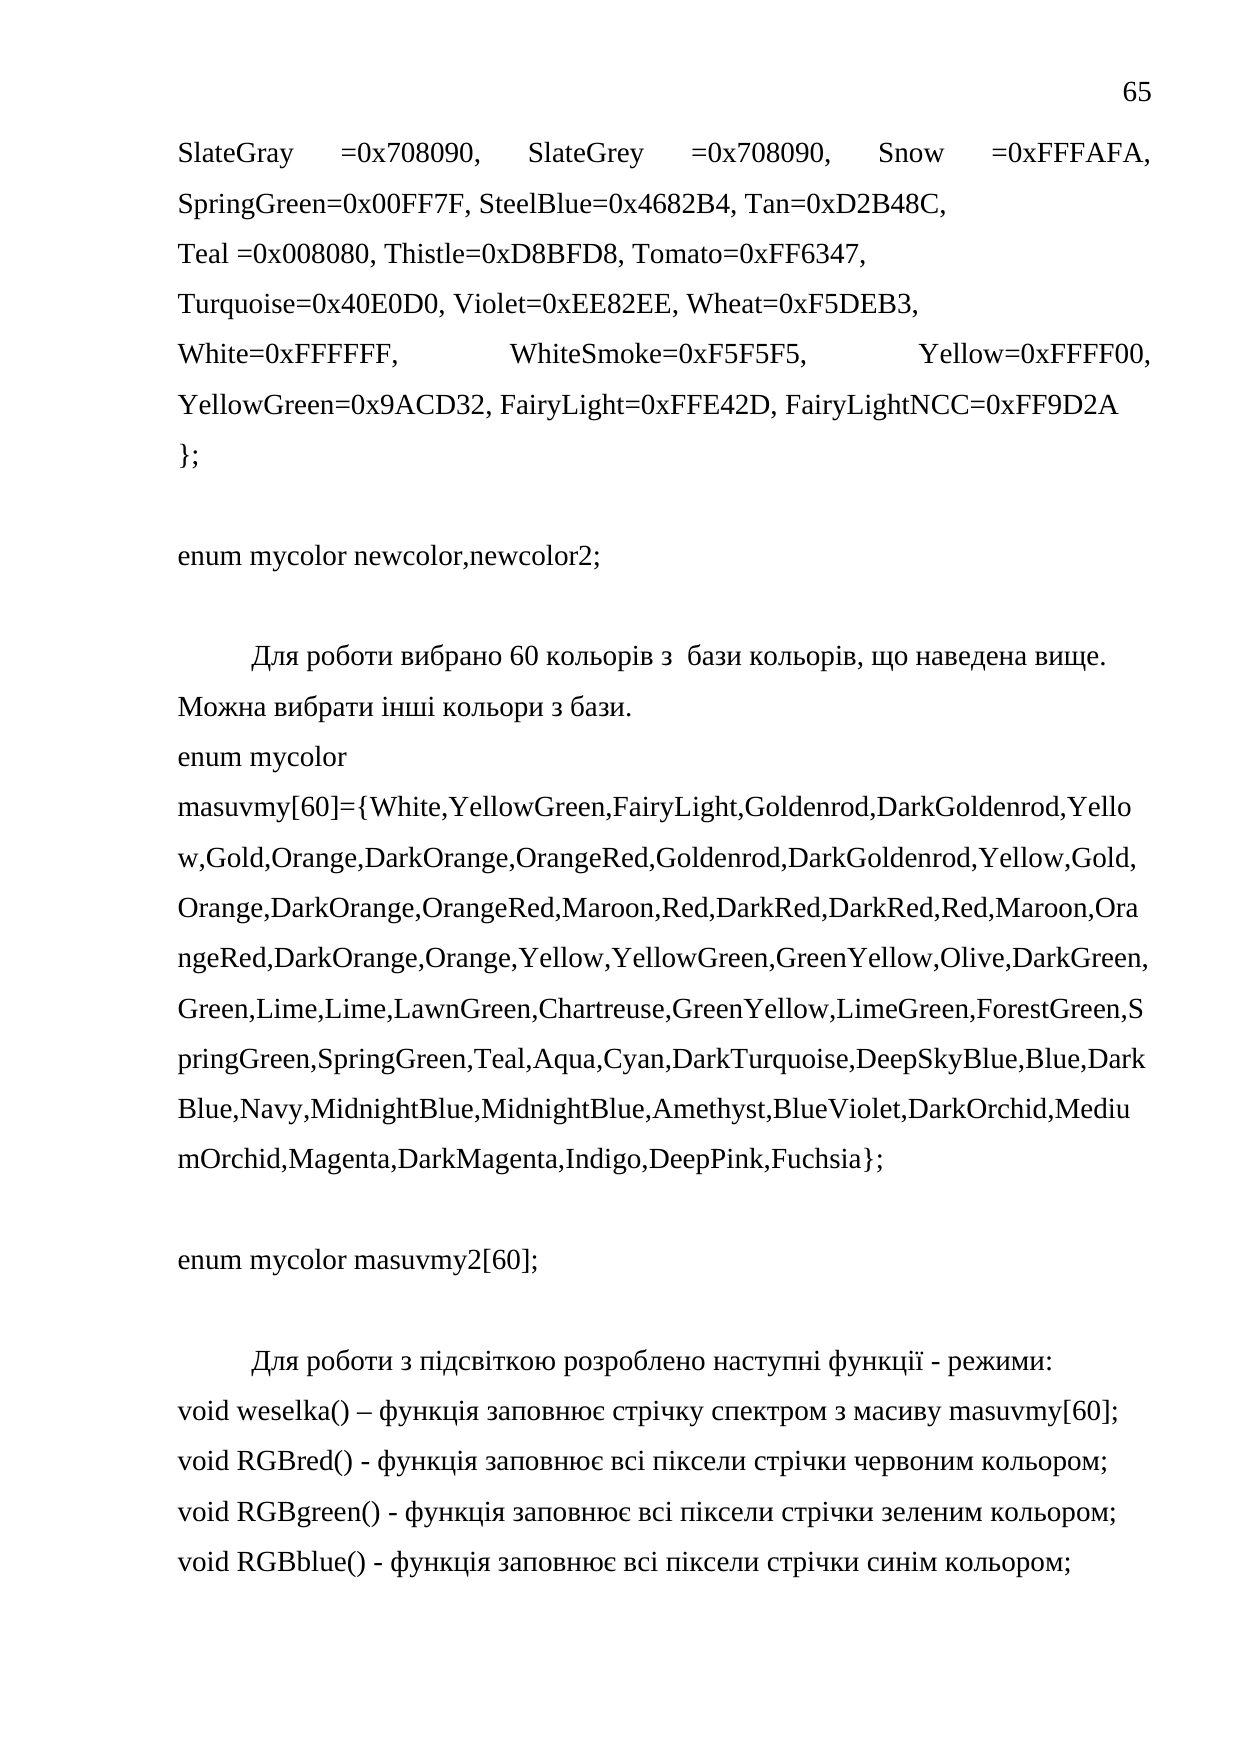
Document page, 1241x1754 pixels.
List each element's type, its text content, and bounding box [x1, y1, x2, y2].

text void weselka() – функція заповнює стрічку спектром з масиву masuvmy[60]; [177, 1393, 1152, 1427]
text }; [177, 437, 1152, 471]
text enum mycolor masuvmy[60]={White,YellowGreen,FairyLight,Goldenrod,DarkGoldenrod,Yellow,Gold,Orange,DarkOrange,OrangeRed,Goldenrod,DarkGoldenrod,Yellow,Gold,Orange,DarkOrange,OrangeRed,Maroon,Red,DarkRed,DarkRed,Red,Maroon,OrangeRed,DarkOrange,Orange,Yellow,YellowGreen,GreenYellow,Olive,DarkGreen,Green,Lime,Lime,LawnGreen,Chartreuse,GreenYellow,LimeGreen,ForestGreen,SpringGreen,SpringGreen,Teal,Aqua,Cyan,DarkTurquoise,DeepSkyBlue,Blue,DarkBlue,Navy,MidnightBlue,MidnightBlue,Amethyst,BlueViolet,DarkOrchid,MediumOrchid,Magenta,DarkMagenta,Indigo,DeepPink,Fuchsia}; [177, 739, 1152, 1175]
text enum mycolor masuvmy2[60]; [177, 1242, 1152, 1276]
text enum mycolor newcolor,newcolor2; [177, 538, 1152, 571]
text White=0xFFFFFF, WhiteSmoke=0xF5F5F5, Yellow=0xFFFF00, YellowGreen=0x9ACD32, FairyLight=0xFFE42D, FairyLightNCC=0xFF9D2A [177, 337, 1152, 421]
text void RGBred() - функція заповнює всі піксели стрічки червоним кольором; [177, 1443, 1152, 1477]
text void RGBblue() - функція заповнює всі піксели стрічки синім кольором; [177, 1544, 1152, 1578]
text SlateGray =0x708090, SlateGrey =0x708090, Snow =0xFFFAFA, SpringGreen=0x00FF7F, SteelBlue=0x4682B4, Tan=0xD2B48C, [177, 135, 1152, 219]
text Для роботи вибрано 60 кольорів з бази кольорів, що наведена вище. Можна вибрати інші кольори з бази. [177, 638, 1152, 722]
text Teal =0x008080, Thistle=0xD8BFD8, Tomato=0xFF6347, [177, 236, 1152, 269]
text Turquoise=0x40E0D0, Violet=0xEE82EE, Wheat=0xF5DEB3, [177, 286, 1152, 320]
text void RGBgreen() - функція заповнює всі піксели стрічки зеленим кольором; [177, 1494, 1152, 1527]
text Для роботи з підсвіткою розроблено наступні функції - режими: [177, 1343, 1152, 1376]
